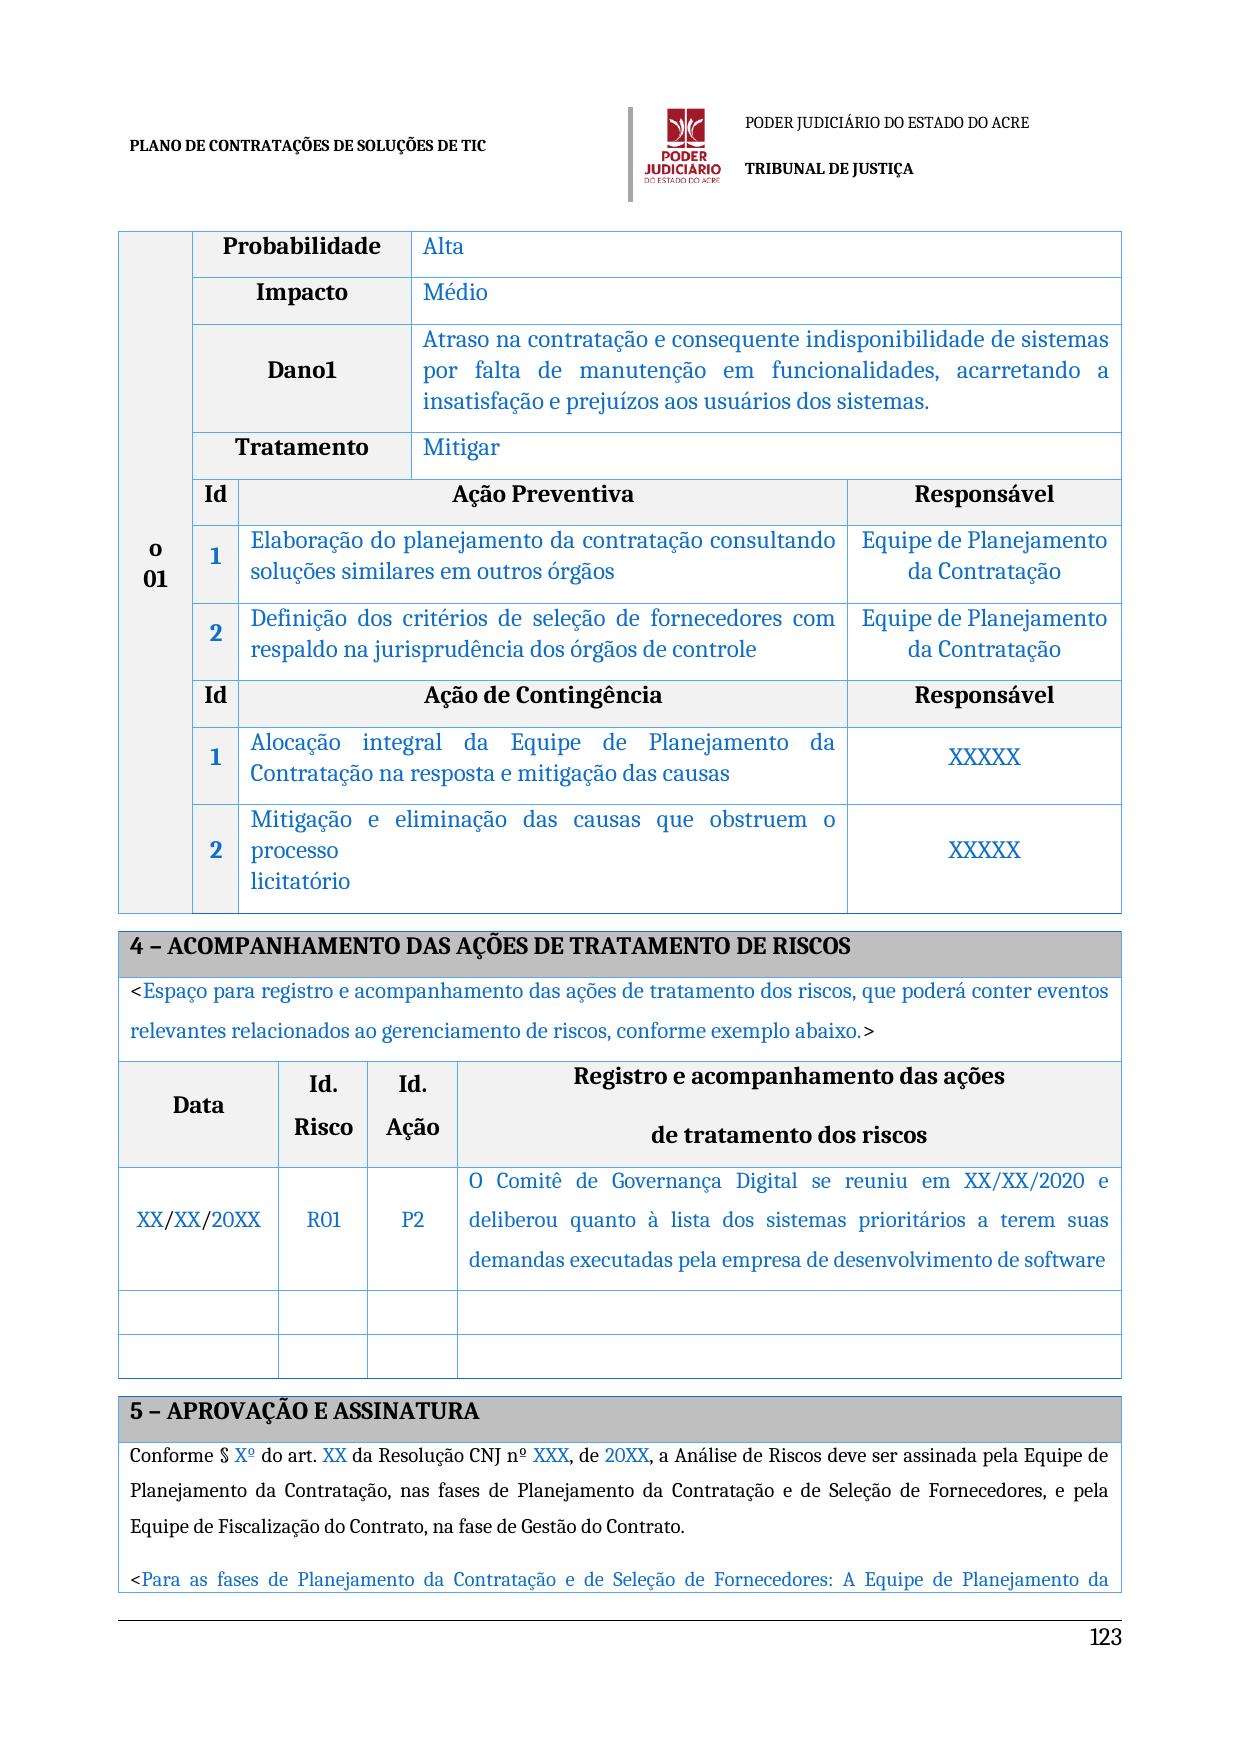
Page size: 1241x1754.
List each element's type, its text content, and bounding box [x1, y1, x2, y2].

table_cell Data [119, 1062, 278, 1167]
table_cell [279, 1291, 367, 1334]
table_cell o 01 [119, 232, 192, 913]
table_cell 1 [193, 728, 238, 804]
table_cell Definição dos critérios de seleção de fornecedores com respaldo na jurisprudência dos órgãos de controle [239, 604, 847, 680]
table_cell Alocação integral da Equipe de Planejamento da Contratação na resposta e mitigação das causas [239, 728, 847, 804]
table_cell [458, 1335, 1121, 1378]
table_cell [119, 1291, 278, 1334]
table_cell [368, 1291, 457, 1334]
table_cell Atraso na contratação e consequente indisponibilidade de sistemas por falta de manutenção em funcionalidades, acarretando a insatisfação e prejuízos aos usuários dos sistemas. [412, 325, 1121, 432]
table_header 5 – APROVAÇÃO E ASSINATURA [119, 1397, 1121, 1442]
table_cell [368, 1335, 457, 1378]
table_cell 2 [193, 805, 238, 913]
table_cell 2 [193, 604, 238, 680]
table_cell Elaboração do planejamento da contratação consultando soluções similares em outros órgãos [239, 526, 847, 603]
table_cell Mitigar [412, 433, 1121, 479]
table_cell Equipe de Planejamento da Contratação [848, 604, 1121, 680]
table_cell Ação de Contingência [239, 681, 847, 727]
table_cell XXXXX [848, 728, 1121, 804]
table_cell Responsável [848, 480, 1121, 525]
table_cell Equipe de Planejamento da Contratação [848, 526, 1121, 603]
table_cell Conforme § Xº do art. XX da Resolução CNJ nº XXX, de 20XX, a Análise de Riscos deve ser assinada pela Equipe de Planejamento da Contratação, nas fases de Planejamento da Contratação e de Seleção de Fornecedores, e pela Equipe de Fiscalização do Contrato, na fase de Gestão do Contrato. <Para as fases de Planejamento da Contratação e de Seleção de Fornecedores: A Equipe de Planejamento da [119, 1443, 1121, 1592]
table_cell Impacto [193, 278, 411, 324]
table_cell [458, 1291, 1121, 1334]
table_cell Probabilidade [193, 232, 411, 277]
table_cell Tratamento [193, 433, 411, 479]
table_cell P2 [368, 1168, 457, 1290]
table_cell 1 [193, 526, 238, 603]
table_cell Ação Preventiva [239, 480, 847, 525]
table_cell O Comitê de Governança Digital se reuniu em XX/XX/2020 e deliberou quanto à lista dos sistemas prioritários a terem suas demandas executadas pela empresa de desenvolvimento de software [458, 1168, 1121, 1290]
table_cell Alta [412, 232, 1121, 277]
table_cell [279, 1335, 367, 1378]
table_cell Dano1 [193, 325, 411, 432]
table_cell Id [193, 681, 238, 727]
table_cell Registro e acompanhamento das ações de tratamento dos riscos [458, 1062, 1121, 1167]
table_cell Id. Risco [279, 1062, 367, 1167]
table_cell XXXXX [848, 805, 1121, 913]
table_header 4 – ACOMPANHAMENTO DAS AÇÕES DE TRATAMENTO DE RISCOS [119, 932, 1121, 977]
table_cell R01 [279, 1168, 367, 1290]
table_cell <Espaço para registro e acompanhamento das ações de tratamento dos riscos, que poderá conter eventos relevantes relacionados ao gerenciamento de riscos, conforme exemplo abaixo.> [119, 978, 1121, 1061]
table_cell Médio [412, 278, 1121, 324]
picture [641, 106, 723, 186]
table_cell XX/XX/20XX [119, 1168, 278, 1290]
table_cell Id [193, 480, 238, 525]
table_cell [119, 1335, 278, 1378]
table_cell Mitigação e eliminação das causas que obstruem o processo licitatório [239, 805, 847, 913]
table_cell Id. Ação [368, 1062, 457, 1167]
table_cell Responsável [848, 681, 1121, 727]
